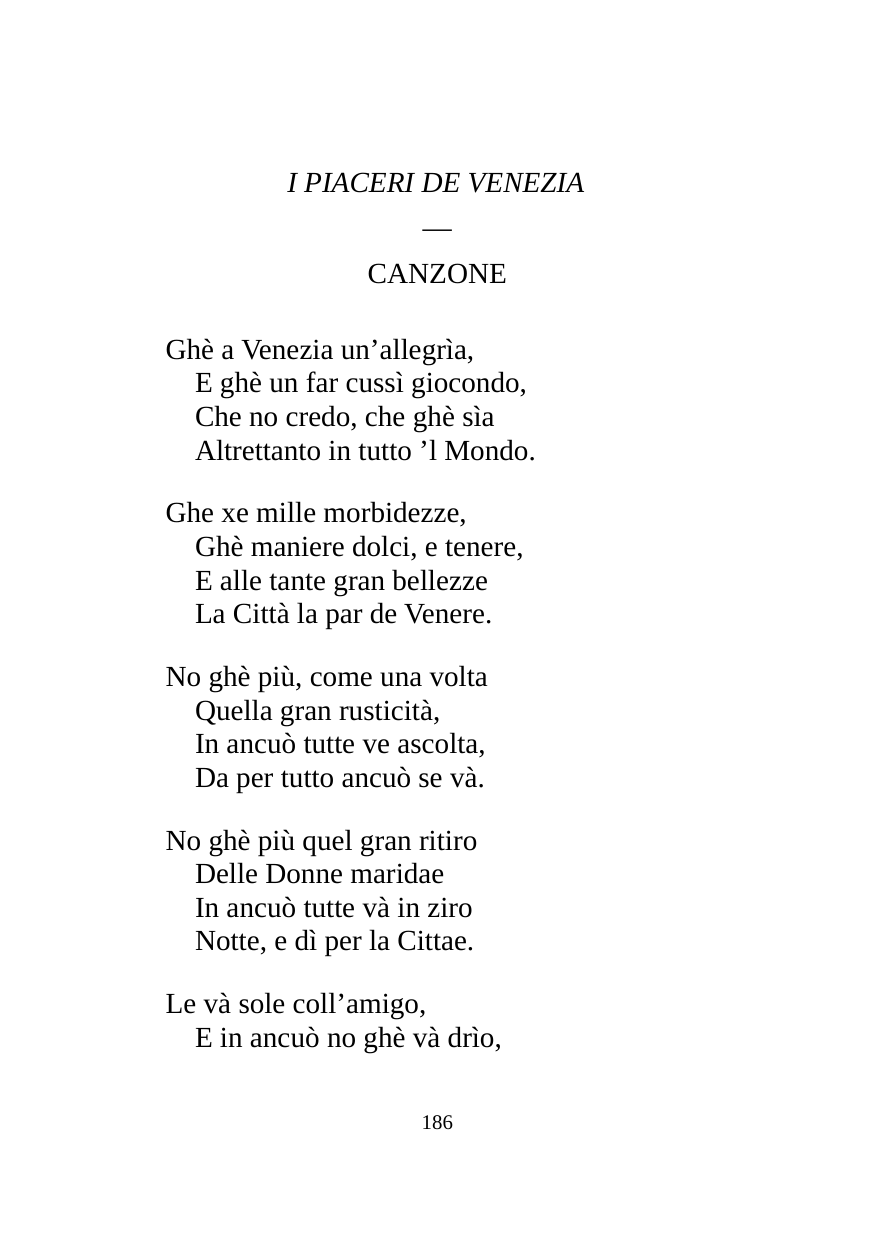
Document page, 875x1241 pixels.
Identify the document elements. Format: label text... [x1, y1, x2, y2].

text No ghè più, come una volta Quella gran rusticità, In ancuò tutte ve ascolta, Da per tutto ancuò se và. [165, 659, 768, 793]
text Ghè a Venezia un’allegrìa, E ghè un far cussì giocondo, Che no credo, che ghè sìa Altrettanto in tutto ’l Mondo. [165, 332, 768, 466]
text — [106, 211, 768, 244]
text No ghè più quel gran ritiro Delle Donne maridae In ancuò tutte và in ziro Notte, e dì per la Cittae. [165, 823, 768, 957]
text Ghe xe mille morbidezze, Ghè maniere dolci, e tenere, E alle tante gran bellezze La Città la par de Venere. [165, 496, 768, 630]
text Le và sole coll’amigo, E in ancuò no ghè và drìo, [165, 987, 768, 1054]
subtitle I PIACERI DE VENEZIA [106, 165, 768, 199]
text CANZONE [106, 257, 768, 290]
